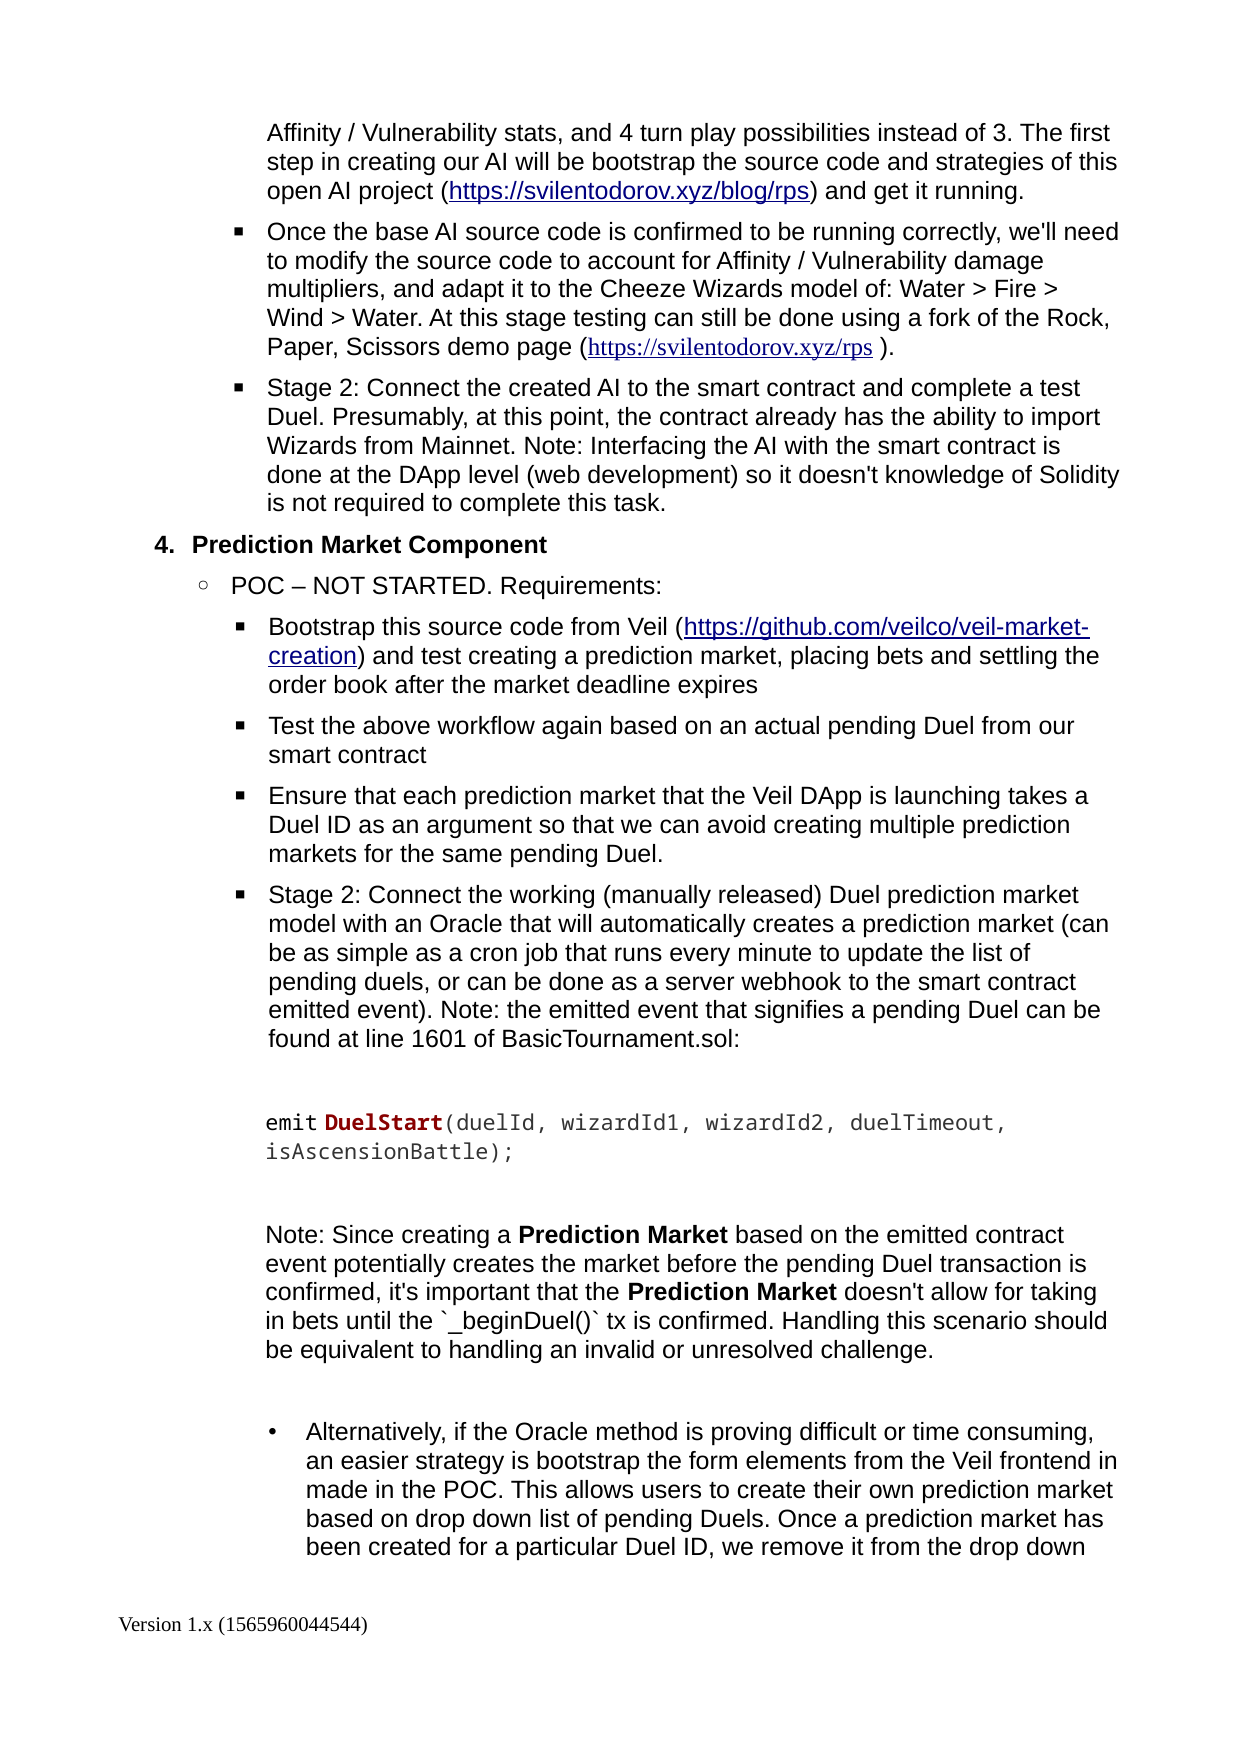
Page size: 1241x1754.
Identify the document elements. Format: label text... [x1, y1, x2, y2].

text emit DuelStart(duelId, wizardId1, wizardId2, duelTimeout, isAscensionBattle); [265, 1106, 1122, 1166]
list Ensure that each prediction market that the Veil DApp is launching takes a Duel ID as an argument so that we can avoid creating multiple prediction markets for the same pending Duel. [231, 781, 1122, 868]
list Stage 2: Connect the created AI to the smart contract and complete a test Duel. Presumably, at this point, the contract already has the ability to import Wizards from Mainnet. Note: Interfacing the AI with the smart contract is done at the DApp level (web development) so it doesn't knowledge of Solidity is not required to complete this task. [229, 373, 1122, 517]
list Stage 2: Connect the working (manually released) Duel prediction market model with an Oracle that will automatically creates a prediction market (can be as simple as a cron job that runs every minute to update the list of pending duels, or can be done as a server webhook to the smart contract emitted event). Note: the emitted event that signifies a pending Duel can be found at line 1601 of BasicTournament.sol: [231, 880, 1122, 1053]
list POC – NOT STARTED. Requirements: [193, 571, 1122, 600]
text Note: Since creating a Prediction Market based on the emitted contract event potentially creates the market before the pending Duel transaction is confirmed, it's important that the Prediction Market doesn't allow for taking in bets until the `_beginDuel()` tx is confirmed. Handling this scenario should be equivalent to handling an invalid or unresolved challenge. [265, 1220, 1122, 1363]
list Prediction Market Component [154, 530, 1122, 558]
list Bootstrap this source code from Veil (https://github.com/veilco/veil-market-creation) and test creating a prediction market, placing bets and settling the order book after the market deadline expires [231, 612, 1122, 699]
list Alternatively, if the Oracle method is proving difficult or time consuming, an easier strategy is bootstrap the form elements from the Veil frontend in made in the POC. This allows users to create their own prediction market based on drop down list of pending Duels. Once a prediction market has been created for a particular Duel ID, we remove it from the drop down [268, 1417, 1122, 1561]
list Affinity / Vulnerability stats, and 4 turn play possibilities instead of 3. The first step in creating our AI will be bootstrap the source code and strategies of this open AI project (https://svilentodorov.xyz/blog/rps) and get it running. [229, 118, 1122, 204]
list Once the base AI source code is confirmed to be running correctly, we'll need to modify the source code to account for Affinity / Vulnerability damage multipliers, and adapt it to the Cheeze Wizards model of: Water > Fire > Wind > Water. At this stage testing can still be done using a fork of the Rock, Paper, Scissors demo page (https://svilentodorov.xyz/rps ). [229, 217, 1122, 361]
list Test the above workflow again based on an actual pending Duel from our smart contract [231, 711, 1122, 769]
